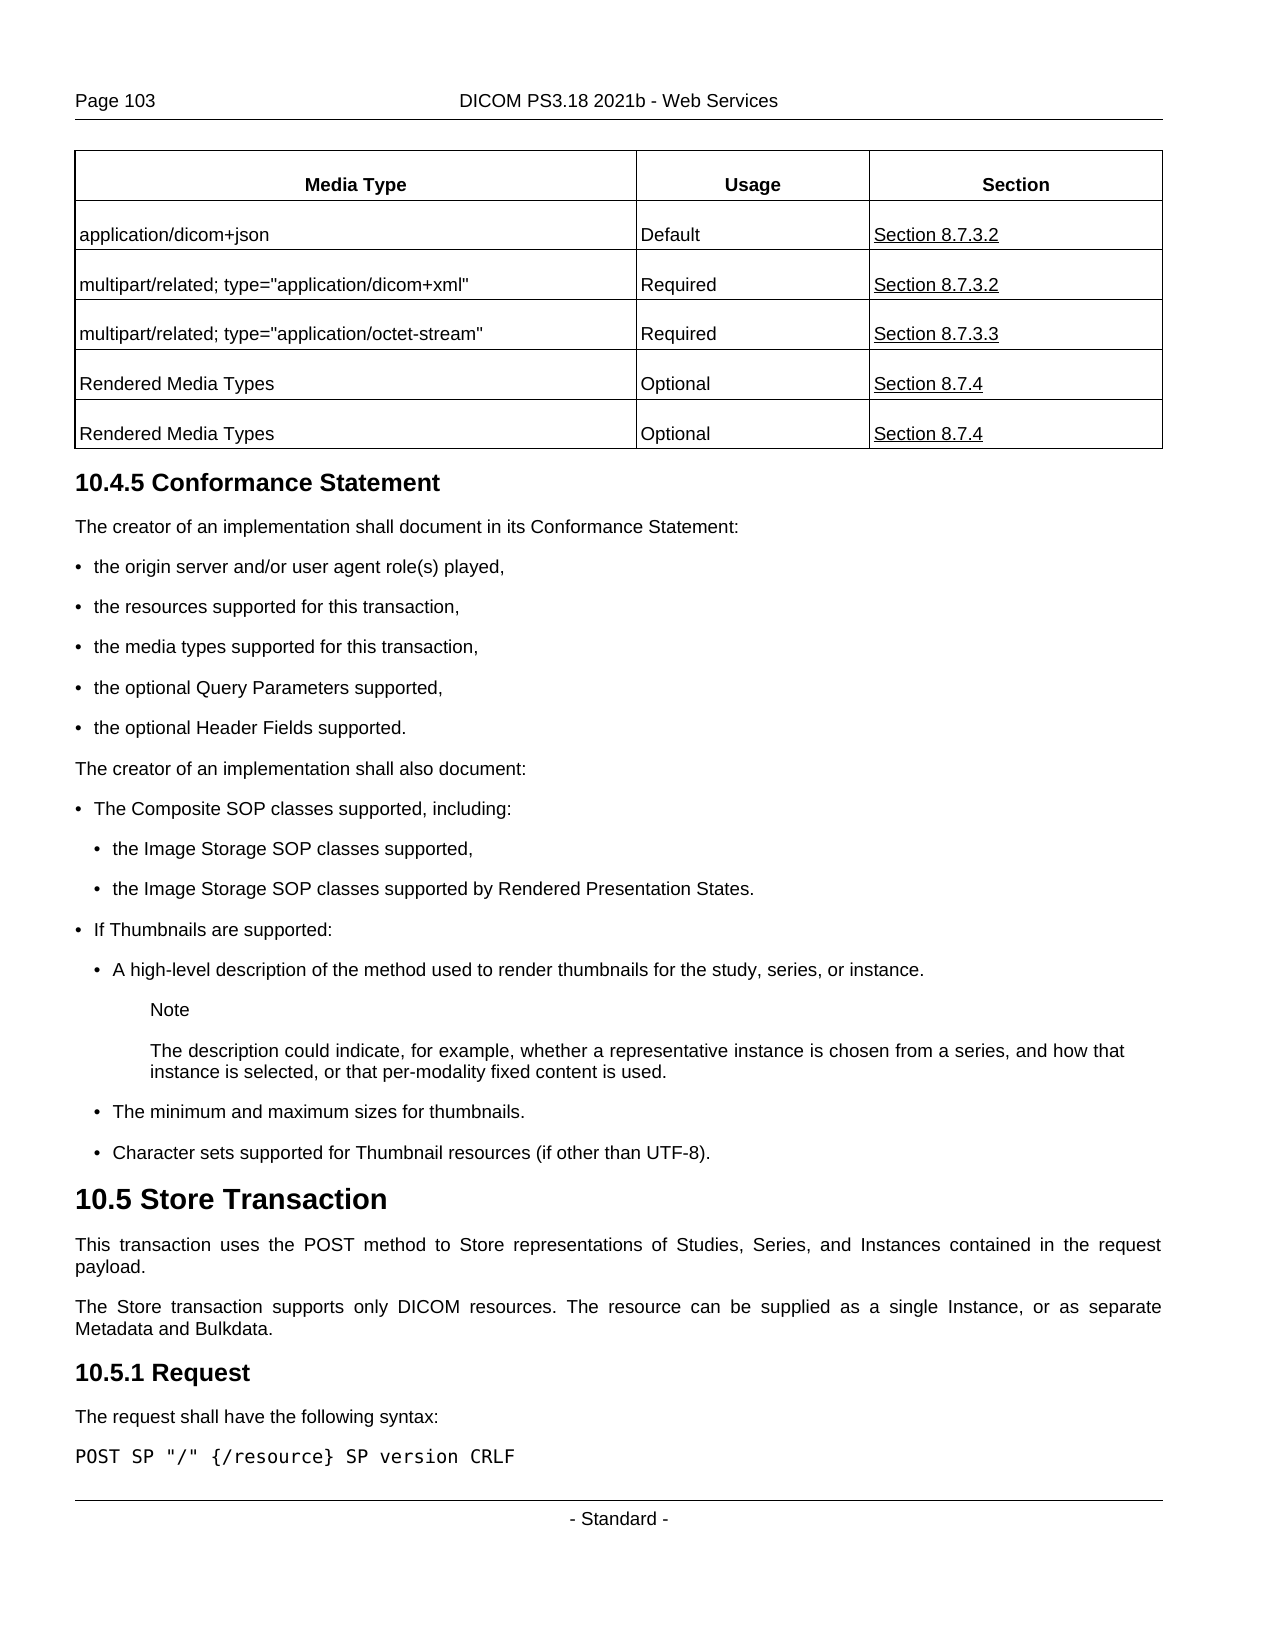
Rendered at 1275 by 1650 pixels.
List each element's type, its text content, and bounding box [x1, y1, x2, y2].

text • the optional Query Parameters supported, [75, 677, 1162, 698]
table_header Media Type [76, 151, 636, 200]
text POST SP "/" {/resource} SP version CRLF [75, 1446, 1162, 1468]
table_cell Section 8.7.4 [870, 400, 1162, 448]
text The description could indicate, for example, whether a representative instance is chosen from a series, and how that instance is selected, or that per-modality fixed content is used. [150, 1039, 1125, 1083]
table_cell Default [637, 201, 869, 249]
text The creator of an implementation shall also document: [75, 757, 1162, 779]
text • The minimum and maximum sizes for thumbnails. [94, 1101, 1162, 1123]
table_cell multipart/related; type="application/octet-stream" [76, 300, 636, 349]
text • the optional Header Fields supported. [75, 717, 1162, 738]
table_header Section [870, 151, 1162, 200]
table_cell application/dicom+json [76, 201, 636, 249]
text The request shall have the following syntax: [75, 1406, 1162, 1427]
table_cell Optional [637, 350, 869, 398]
text • the resources supported for this transaction, [75, 596, 1162, 618]
text • the media types supported for this transaction, [75, 636, 1162, 658]
text • The Composite SOP classes supported, including: [75, 798, 1162, 819]
table_cell Rendered Media Types [76, 400, 636, 448]
table_cell Section 8.7.3.2 [870, 250, 1162, 299]
table_cell multipart/related; type="application/dicom+xml" [76, 250, 636, 299]
table_header Usage [637, 151, 869, 200]
table_cell Required [637, 250, 869, 299]
text This transaction uses the POST method to Store representations of Studies, Series, and Instances contained in the request payload. [75, 1234, 1162, 1277]
table_cell Section 8.7.3.2 [870, 201, 1162, 249]
table_cell Optional [637, 400, 869, 448]
text • the Image Storage SOP classes supported, [94, 838, 1162, 859]
table_cell Section 8.7.3.3 [870, 300, 1162, 349]
text • A high-level description of the method used to render thumbnails for the study, series, or instance. [94, 959, 1162, 980]
text The Store transaction supports only DICOM resources. The resource can be supplied as a single Instance, or as separate Metadata and Bulkdata. [75, 1296, 1162, 1339]
table_cell Rendered Media Types [76, 350, 636, 398]
text • the Image Storage SOP classes supported by Rendered Presentation States. [94, 878, 1162, 900]
text The creator of an implementation shall document in its Conformance Statement: [75, 515, 1162, 537]
text • Character sets supported for Thumbnail resources (if other than UTF-8). [94, 1142, 1162, 1163]
text Note [150, 999, 1125, 1021]
text • If Thumbnails are supported: [75, 918, 1162, 940]
text 10.4.5 Conformance Statement [75, 468, 1162, 497]
table_cell Section 8.7.4 [870, 350, 1162, 398]
text 10.5.1 Request [75, 1358, 1162, 1387]
text 10.5 Store Transaction [75, 1182, 1162, 1216]
table_cell Required [637, 300, 869, 349]
text • the origin server and/or user agent role(s) played, [75, 556, 1162, 577]
